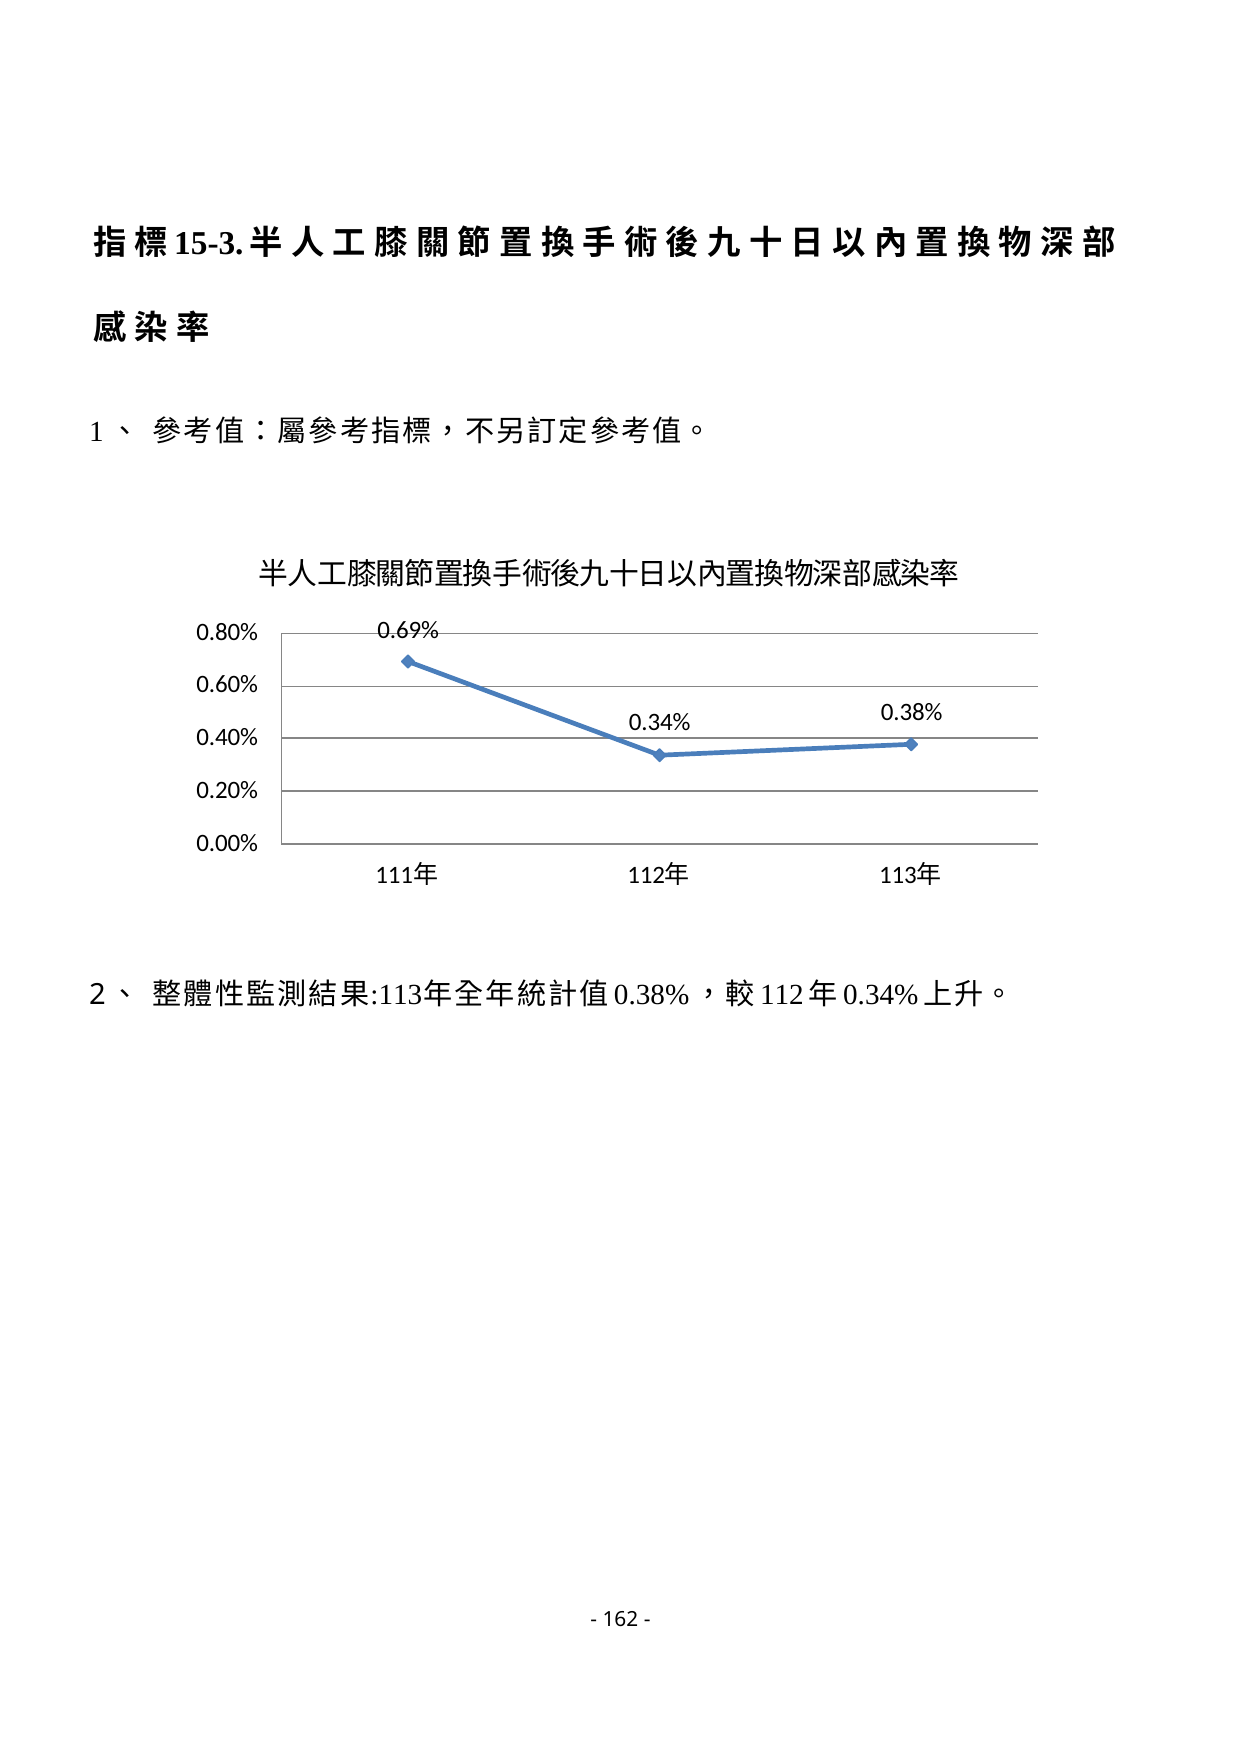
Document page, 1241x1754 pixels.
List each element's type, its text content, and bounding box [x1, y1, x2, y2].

list 參考值：屬參考指標，不另訂定參考值。 [89, 346, 1145, 471]
text 指標15-3.半人工膝關節置換手術後九十日以內置換物深部感染率 [89, 158, 1151, 346]
list 整體性監測結果:113年全年統計值0.38%，較112年0.34%上升。 [89, 471, 1145, 1096]
